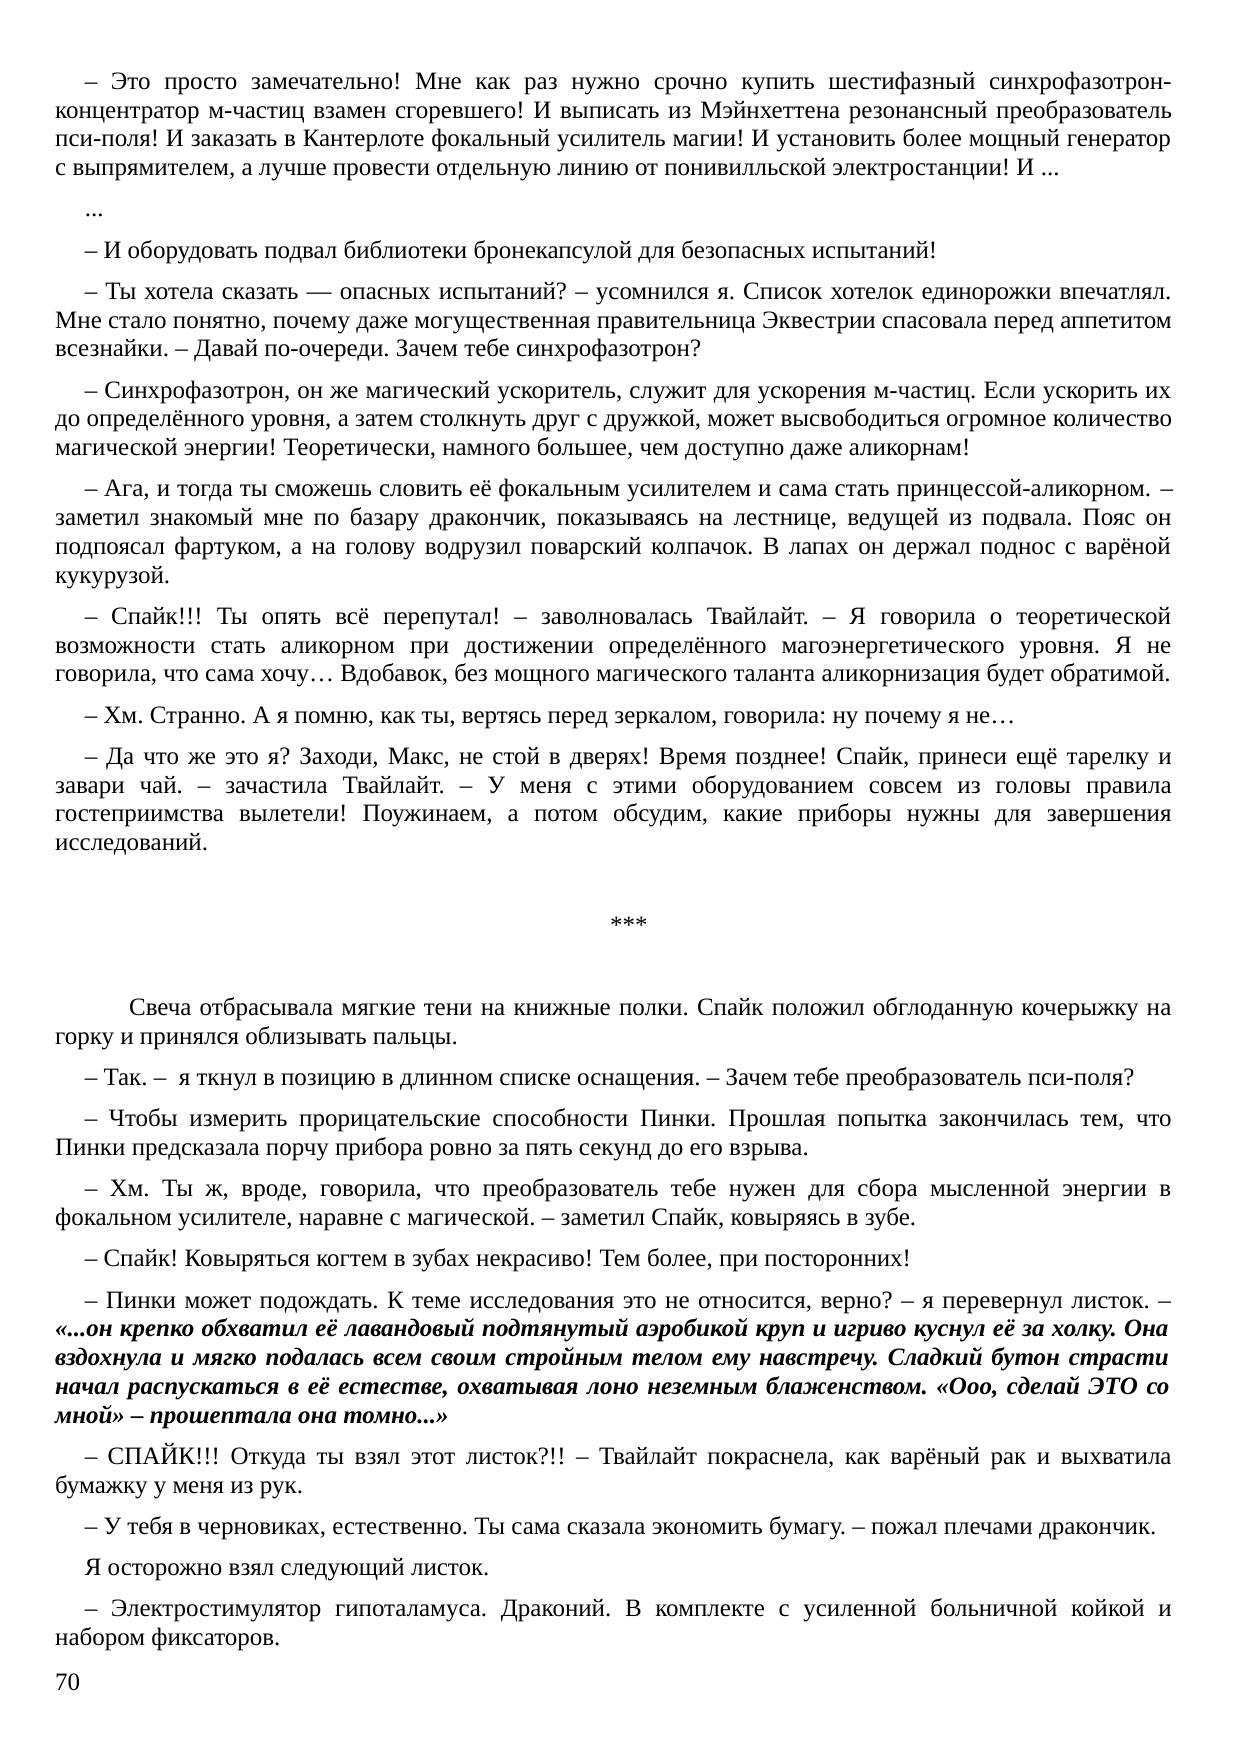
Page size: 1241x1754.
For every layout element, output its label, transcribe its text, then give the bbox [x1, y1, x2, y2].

text ... [55, 193, 1173, 222]
text – Синхрофазотрон, он же магический ускоритель, служит для ускорения м-частиц. Если ускорить их до определённого уровня, а затем столкнуть друг с дружкой, может высвободиться огромное количество магической энергии! Теоретически, намного большее, чем доступно даже аликорнам! [55, 375, 1173, 461]
text – Чтобы измерить прорицательские способности Пинки. Прошлая попытка закончилась тем, что Пинки предсказала порчу прибора ровно за пять секунд до его взрыва. [55, 1103, 1173, 1161]
text – Так. – я ткнул в позицию в длинном списке оснащения. – Зачем тебе преобразователь пси-поля? [55, 1062, 1173, 1091]
text – СПАЙК!!! Откуда ты взял этот листок?!! – Твайлайт покраснела, как варёный рак и выхватила бумажку у меня из рук. [55, 1441, 1173, 1498]
text – Пинки может подождать. К теме исследования это не относится, верно? – я перевернул листок. – «...он крепко обхватил её лавандовый подтянутый аэробикой круп и игриво куснул её за холку. Она вздохнула и мягко подалась всем своим стройным телом ему навстречу. Сладкий бутон страсти начал распускаться в её естестве, охватывая лоно неземным блаженством. «Ооо, сделай ЭТО со мной» – прошептала она томно...» [55, 1285, 1173, 1428]
text – Спайк!!! Ты опять всё перепутал! – заволновалась Твайлайт. – Я говорила о теоретической возможности стать аликорном при достижении определённого магоэнергетического уровня. Я не говорила, что сама хочу… Вдобавок, без мощного магического таланта аликорнизация будет обратимой. [55, 601, 1173, 687]
text Я осторожно взял следующий листок. [55, 1552, 1173, 1581]
text – Это просто замечательно! Мне как раз нужно срочно купить шестифазный синхрофазотрон-концентратор м-частиц взамен сгоревшего! И выписать из Мэйнхеттена резонансный преобразователь пси-поля! И заказать в Кантерлоте фокальный усилитель магии! И установить более мощный генератор с выпрямителем, а лучше провести отдельную линию от понивилльской электростанции! И ... [55, 66, 1173, 181]
text – Электростимулятор гипоталамуса. Драконий. В комплекте с усиленной больничной койкой и набором фиксаторов. [55, 1593, 1173, 1651]
text Свеча отбрасывала мягкие тени на книжные полки. Спайк положил обглоданную кочерыжку на горку и принялся облизывать пальцы. [55, 992, 1173, 1050]
text – Ага, и тогда ты сможешь словить её фокальным усилителем и сама стать принцессой-аликорном. – заметил знакомый мне по базару дракончик, показываясь на лестнице, ведущей из подвала. Пояс он подпоясал фартуком, а на голову водрузил поварский колпачок. В лапах он держал поднос с варёной кукурузой. [55, 473, 1173, 588]
text *** [55, 910, 1173, 938]
text – Да что же это я? Заходи, Макс, не стой в дверях! Время позднее! Спайк, принеси ещё тарелку и завари чай. – зачастила Твайлайт. – У меня с этими оборудованием совсем из головы правила гостеприимства вылетели! Поужинаем, а потом обсудим, какие приборы нужны для завершения исследований. [55, 741, 1173, 856]
text – У тебя в черновиках, естественно. Ты сама сказала экономить бумагу. – пожал плечами дракончик. [55, 1511, 1173, 1540]
text – Хм. Странно. А я помню, как ты, вертясь перед зеркалом, говорила: ну почему я не… [55, 700, 1173, 728]
text – Спайк! Ковыряться когтем в зубах некрасиво! Тем более, при посторонних! [55, 1243, 1173, 1272]
text – Ты хотела сказать — опасных испытаний? – усомнился я. Список хотелок единорожки впечатлял. Мне стало понятно, почему даже могущественная правительница Эквестрии спасовала перед аппетитом всезнайки. – Давай по-очереди. Зачем тебе синхрофазотрон? [55, 276, 1173, 362]
text – И оборудовать подвал библиотеки бронекапсулой для безопасных испытаний! [55, 235, 1173, 263]
text – Хм. Ты ж, вроде, говорила, что преобразователь тебе нужен для сбора мысленной энергии в фокальном усилителе, наравне с магической. – заметил Спайк, ковыряясь в зубе. [55, 1173, 1173, 1231]
